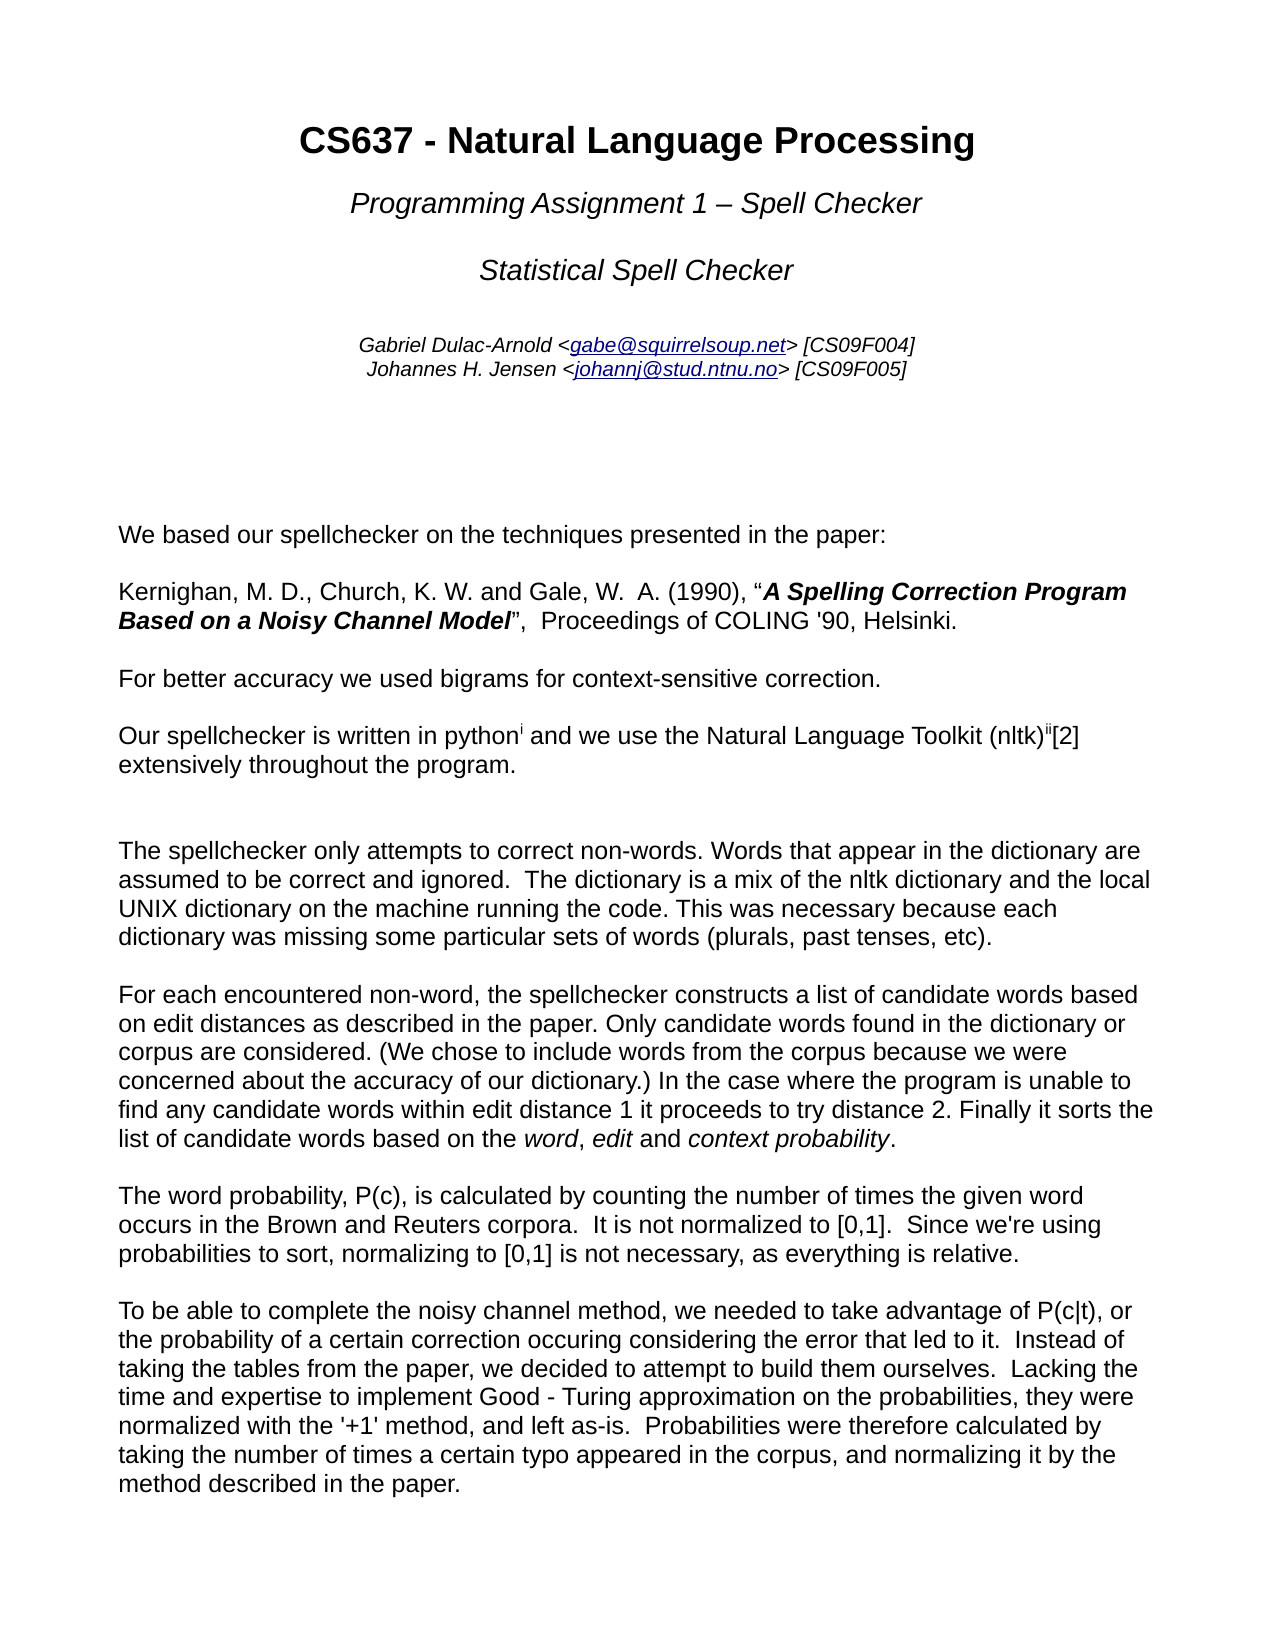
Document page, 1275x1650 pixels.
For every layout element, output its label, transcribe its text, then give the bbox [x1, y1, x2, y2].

text Gabriel Dulac-Arnold <gabe@squirrelsoup.net> [CS09F004] [118, 333, 1157, 357]
title CS637 - Natural Language Processing [118, 118, 1157, 161]
text The spellchecker only attempts to correct non-words. Words that appear in the dictionary are assumed to be correct and ignored. The dictionary is a mix of the nltk dictionary and the local UNIX dictionary on the machine running the code. This was necessary because each dictionary was missing some particular sets of words (plurals, past tenses, etc). For each encountered non-word, the spellchecker constructs a list of candidate words based on edit distances as described in the paper. Only candidate words found in the dictionary or corpus are considered. (We chose to include words from the corpus because we were concerned about the accuracy of our dictionary.) In the case where the program is unable to find any candidate words within edit distance 1 it proceeds to try distance 2. Finally it sorts the list of candidate words based on the word, edit and context probability. The word probability, P(c), is calculated by counting the number of times the given word occurs in the Brown and Reuters corpora. It is not normalized to [0,1]. Since we're using probabilities to sort, normalizing to [0,1] is not necessary, as everything is relative. [118, 836, 1157, 1296]
text We based our spellchecker on the techniques presented in the paper: [118, 520, 1157, 548]
subtitle Programming Assignment 1 – Spell Checker Statistical Spell Checker [118, 186, 1157, 320]
text Kernighan, M. D., Church, K. W. and Gale, W. A. (1990), “A Spelling Correction Program Based on a Noisy Channel Model”, Proceedings of COLING '90, Helsinki. [118, 577, 1157, 635]
text Johannes H. Jensen <johannj@stud.ntnu.no> [CS09F005] [118, 357, 1157, 381]
text For better accuracy we used bigrams for context-sensitive correction. [118, 663, 1157, 692]
text To be able to complete the noisy channel method, we needed to take advantage of P(c|t), or the probability of a certain correction occuring considering the error that led to it. Instead of taking the tables from the paper, we decided to attempt to build them ourselves. Lacking the time and expertise to implement Good - Turing approximation on the probabilities, they were normalized with the '+1' method, and left as-is. Probabilities were therefore calculated by taking the number of times a certain typo appeared in the corpus, and normalizing it by the method described in the paper. [118, 1296, 1157, 1497]
text Our spellchecker is written in python and we use the Natural Language Toolkit (nltk)[2] extensively throughout the program. [118, 721, 1157, 836]
